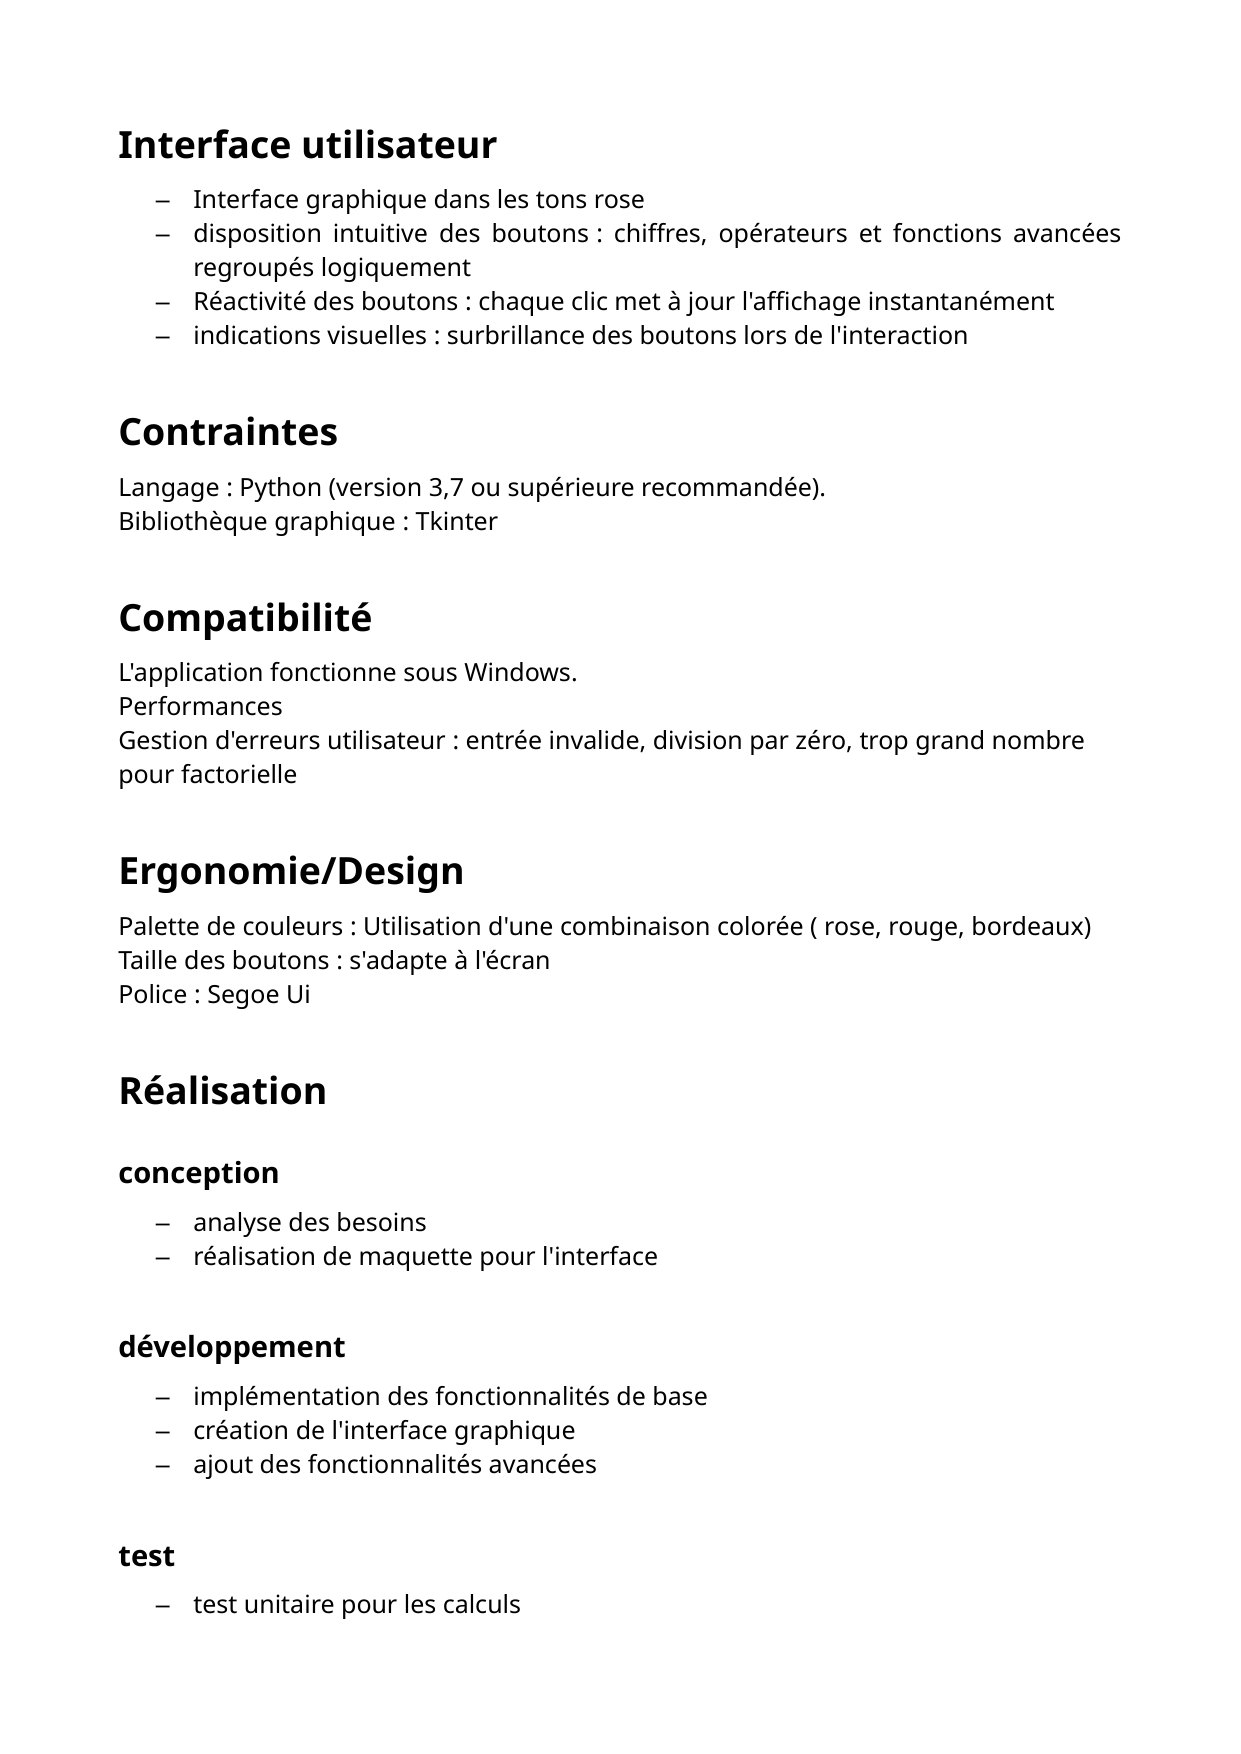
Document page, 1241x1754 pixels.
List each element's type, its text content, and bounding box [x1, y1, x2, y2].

text L'application fonctionne sous Windows. [118, 655, 1122, 689]
list réalisation de maquette pour l'interface [156, 1239, 1122, 1273]
text Langage : Python (version 3,7 ou supérieure recommandée). [118, 469, 1122, 503]
text Police : Segoe Ui [118, 976, 1122, 1010]
text Palette de couleurs : Utilisation d'une combinaison colorée ( rose, rouge, bordeaux) [118, 908, 1122, 942]
subtitle développement [118, 1327, 1122, 1366]
text Bibliothèque graphique : Tkinter [118, 503, 1122, 537]
list analyse des besoins [156, 1205, 1122, 1239]
subtitle Contraintes [118, 406, 1122, 457]
subtitle Ergonomie/Design [118, 845, 1122, 896]
list test unitaire pour les calculs [156, 1587, 1122, 1621]
subtitle conception [118, 1153, 1122, 1192]
subtitle Interface utilisateur [118, 118, 1122, 169]
list création de l'interface graphique [156, 1413, 1122, 1447]
list implémentation des fonctionnalités de base [156, 1379, 1122, 1413]
text Performances [118, 689, 1122, 723]
list indications visuelles : surbrillance des boutons lors de l'interaction [156, 318, 1122, 352]
subtitle Compatibilité [118, 591, 1122, 642]
list Réactivité des boutons : chaque clic met à jour l'affichage instantanément [156, 284, 1122, 318]
list ajout des fonctionnalités avancées [156, 1447, 1122, 1481]
subtitle Réalisation [118, 1064, 1122, 1115]
text Taille des boutons : s'adapte à l'écran [118, 942, 1122, 976]
list Interface graphique dans les tons rose [156, 182, 1122, 216]
text Gestion d'erreurs utilisateur : entrée invalide, division par zéro, trop grand nombre pour factorielle [118, 723, 1122, 791]
list disposition intuitive des boutons : chiffres, opérateurs et fonctions avancées regroupés logiquement [156, 216, 1122, 284]
subtitle test [118, 1535, 1122, 1574]
